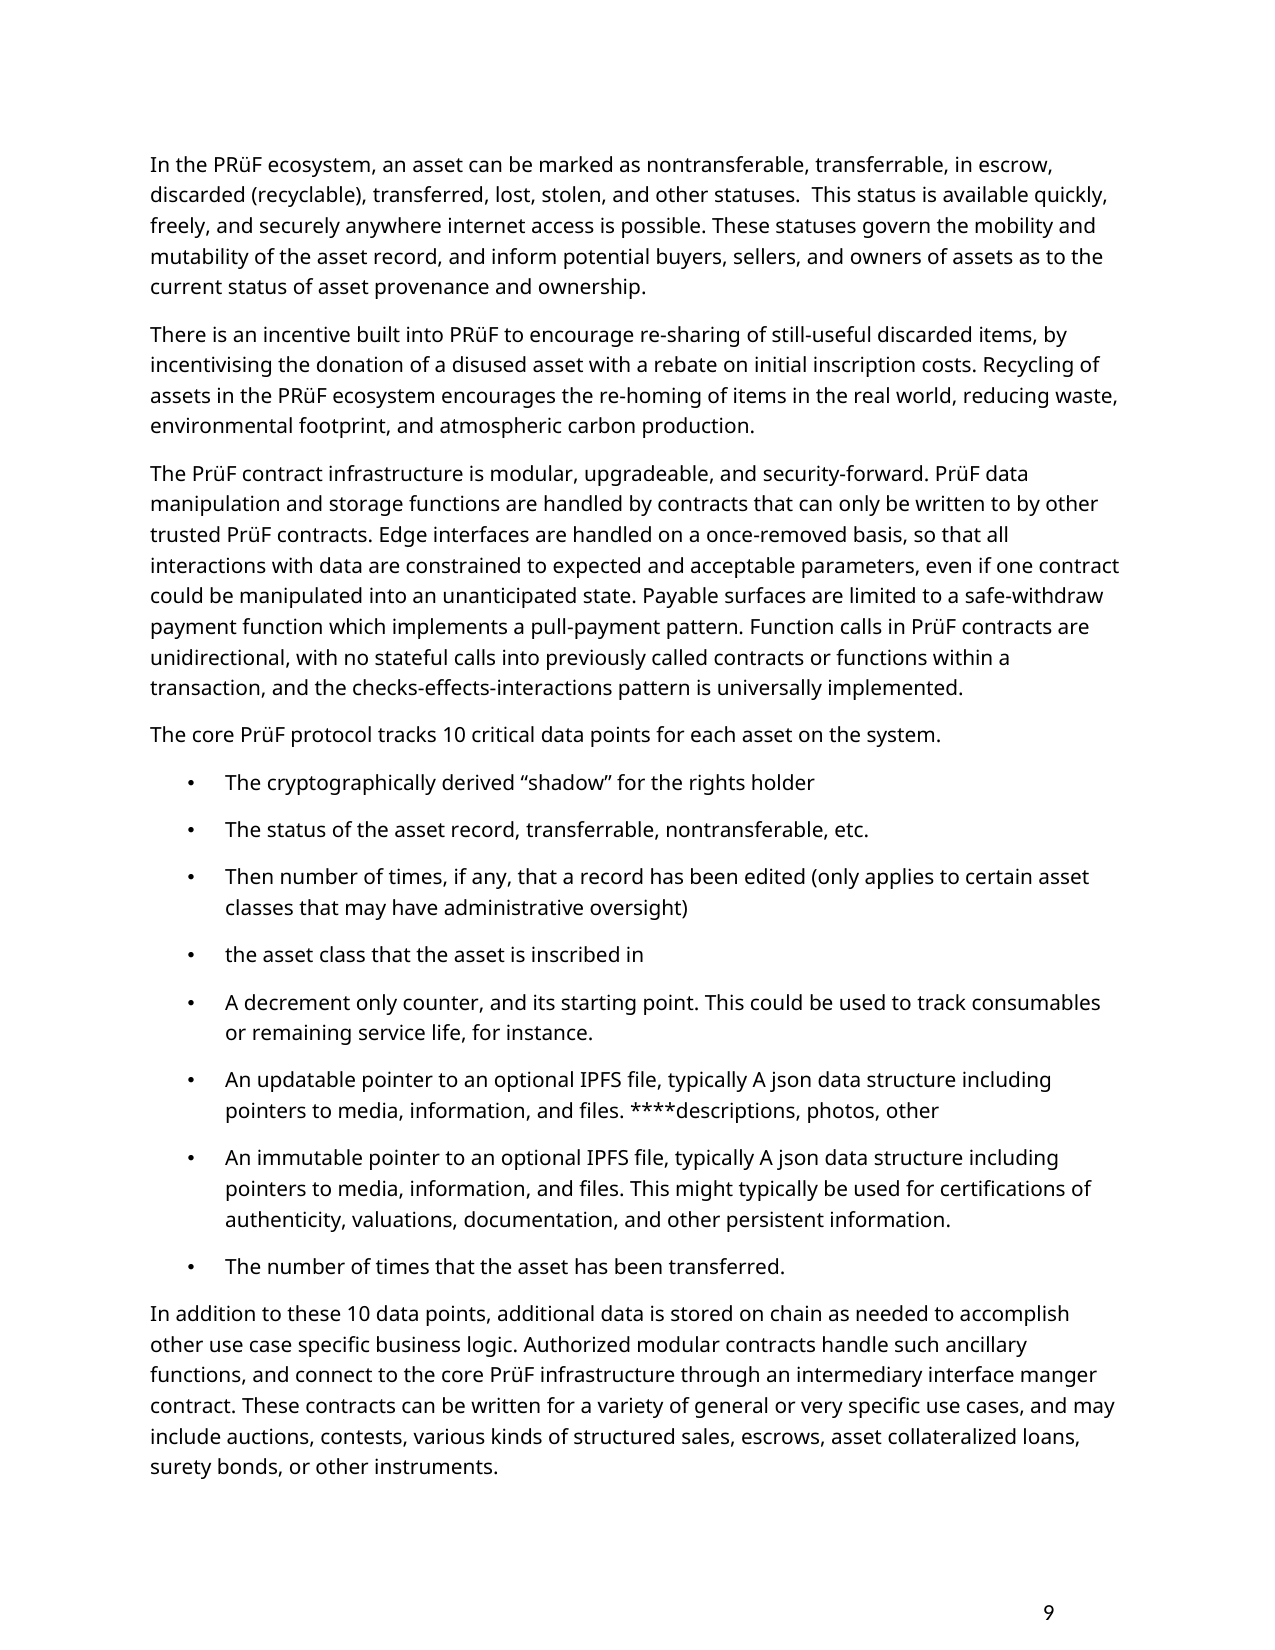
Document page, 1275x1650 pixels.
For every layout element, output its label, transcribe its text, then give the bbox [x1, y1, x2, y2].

text The PrüF contract infrastructure is modular, upgradeable, and security-forward. PrüF data manipulation and storage functions are handled by contracts that can only be written to by other trusted PrüF contracts. Edge interfaces are handled on a once-removed basis, so that all interactions with data are constrained to expected and acceptable parameters, even if one contract could be manipulated into an unanticipated state. Payable surfaces are limited to a safe-withdraw payment function which implements a pull-payment pattern. Function calls in PrüF contracts are unidirectional, with no stateful calls into previously called contracts or functions within a transaction, and the checks-effects-interactions pattern is universally implemented. [150, 459, 1125, 702]
list Then number of times, if any, that a record has been edited (only applies to certain asset classes that may have administrative oversight) [187, 862, 1125, 922]
list The status of the asset record, transferrable, nontransferable, etc. [187, 815, 1125, 844]
list the asset class that the asset is inscribed in [187, 940, 1125, 969]
text There is an incentive built into PRüF to encourage re-sharing of still-useful discarded items, by incentivising the donation of a disused asset with a rebate on initial inscription costs. Recycling of assets in the PRüF ecosystem encourages the re-homing of items in the real world, reducing waste, environmental footprint, and atmospheric carbon production. [150, 320, 1125, 440]
list The cryptographically derived “shadow” for the rights holder [187, 768, 1125, 796]
text In the PRüF ecosystem, an asset can be marked as nontransferable, transferrable, in escrow, discarded (recyclable), transferred, lost, stolen, and other statuses. This status is available quickly, freely, and securely anywhere internet access is possible. These statuses govern the mobility and mutability of the asset record, and inform potential buyers, sellers, and owners of assets as to the current status of asset provenance and ownership. [150, 150, 1125, 301]
list An immutable pointer to an optional IPFS file, typically A json data structure including pointers to media, information, and files. This might typically be used for certifications of authenticity, valuations, documentation, and other persistent information. [187, 1143, 1125, 1233]
list An updatable pointer to an optional IPFS file, typically A json data structure including pointers to media, information, and files. ****descriptions, photos, other [187, 1066, 1125, 1125]
text In addition to these 10 data points, additional data is stored on chain as needed to accomplish other use case specific business logic. Authorized modular contracts handle such ancillary functions, and connect to the core PrüF infrastructure through an intermediary interface manger contract. These contracts can be written for a variety of general or very specific use cases, and may include auctions, contests, various kinds of structured sales, escrows, asset collateralized loans, surety bonds, or other instruments. [150, 1299, 1125, 1481]
list The number of times that the asset has been transferred. [187, 1252, 1125, 1281]
text The core PrüF protocol tracks 10 critical data points for each asset on the system. [150, 721, 1125, 749]
list A decrement only counter, and its starting point. This could be used to track consumables or remaining service life, for instance. [187, 988, 1125, 1047]
